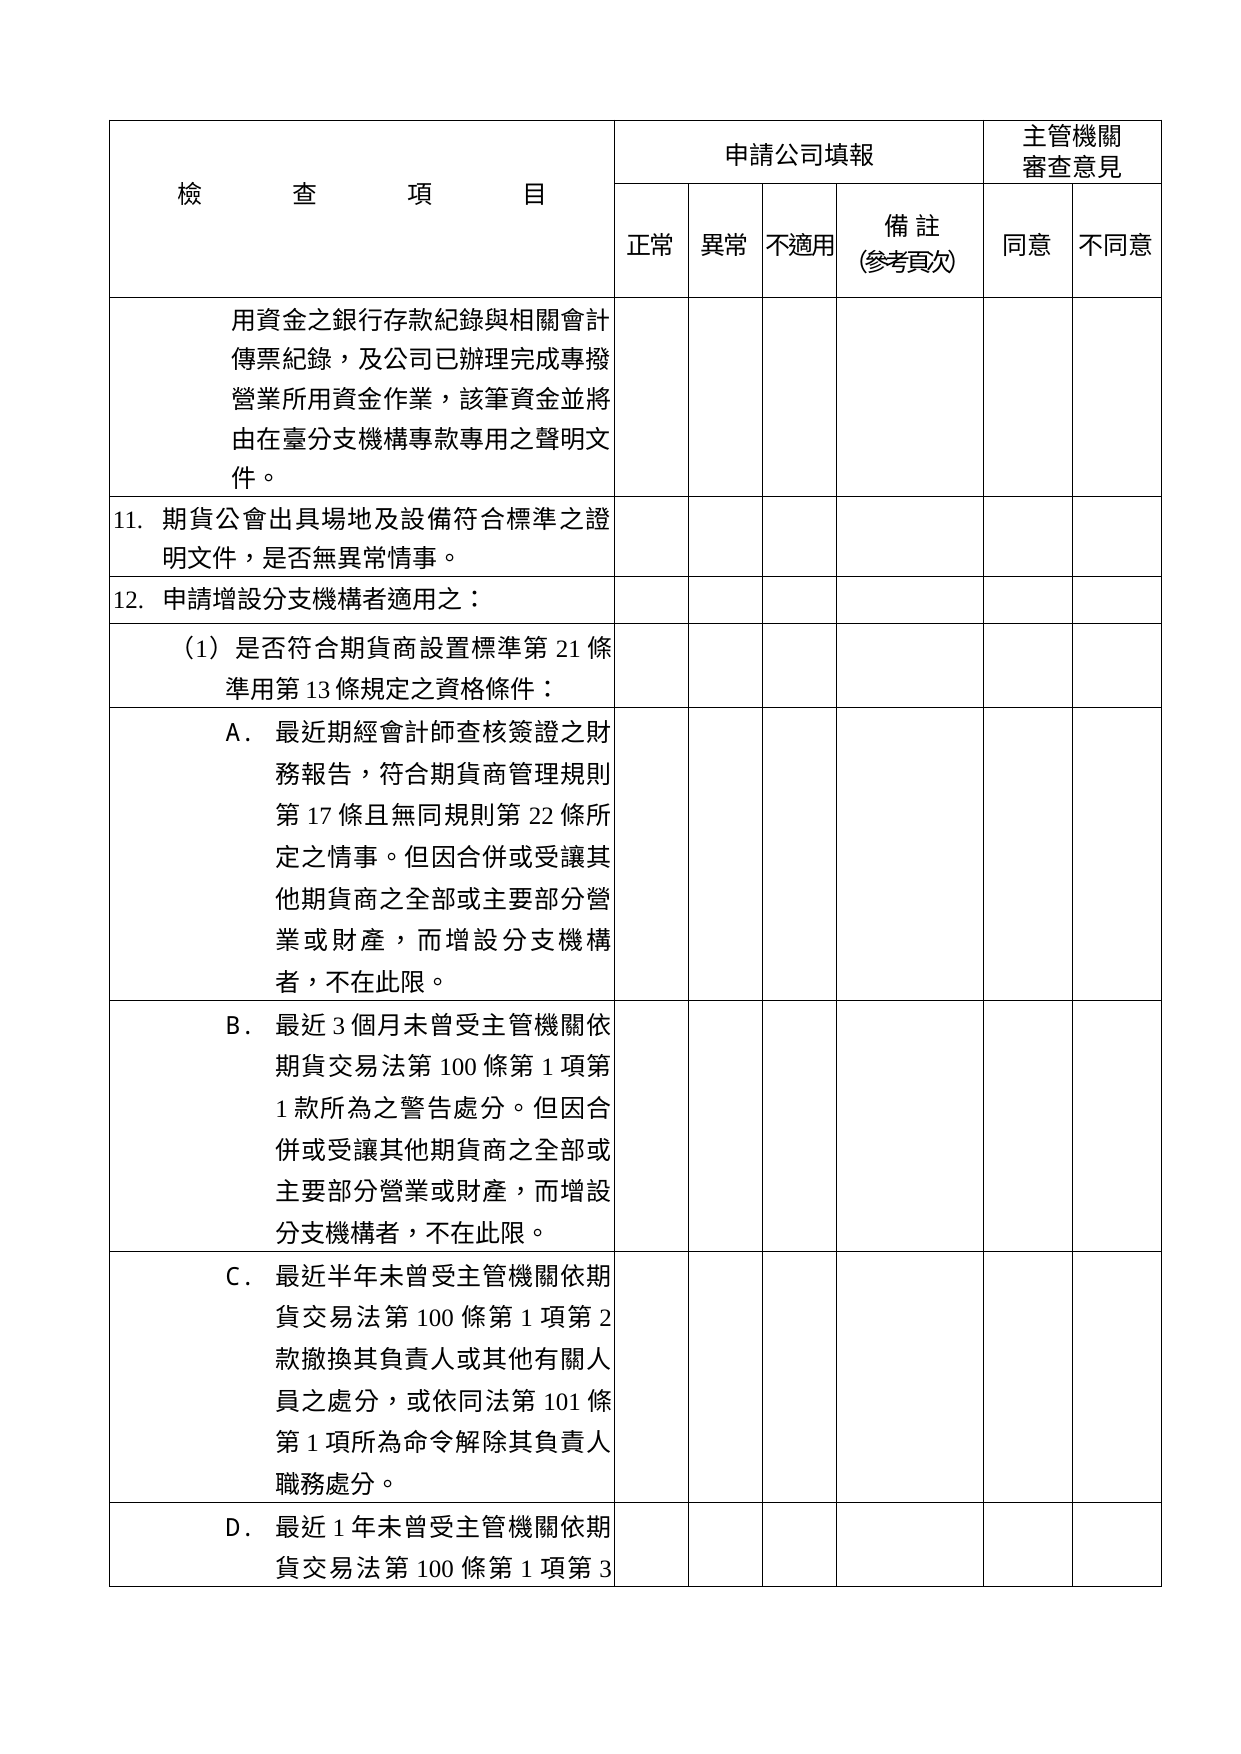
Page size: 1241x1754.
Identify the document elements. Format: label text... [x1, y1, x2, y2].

table_cell [689, 1001, 762, 1251]
table_cell [689, 1503, 762, 1586]
table_cell [984, 708, 1072, 1000]
table_cell [615, 708, 688, 1000]
table_cell 備註 （參考頁次） [837, 184, 983, 297]
table_cell 最近半年未曾受主管機關依期貨交易法第100條第1項第2款撤換其負責人或其他有關人員之處分，或依同法第101條第1項所為命令解除其負責人職務處分。 [110, 1252, 614, 1502]
table_cell [1073, 497, 1161, 576]
table_cell [689, 708, 762, 1000]
table_cell [763, 1252, 836, 1502]
table_cell [763, 1001, 836, 1251]
table_cell [837, 708, 983, 1000]
table_cell 異常 [689, 184, 762, 297]
table_cell 不同意 [1073, 184, 1161, 297]
table_cell 最近3個月未曾受主管機關依期貨交易法第100條第1項第1款所為之警告處分。但因合併或受讓其他期貨商之全部或主要部分營業或財產，而增設分支機構者，不在此限。 [110, 1001, 614, 1251]
table_cell [763, 577, 836, 623]
table_cell 最近期經會計師查核簽證之財務報告，符合期貨商管理規則第17條且無同規則第22條所定之情事。但因合併或受讓其他期貨商之全部或主要部分營業或財產，而增設分支機構者，不在此限。 [110, 708, 614, 1000]
table_cell [615, 497, 688, 576]
table_cell [837, 1252, 983, 1502]
table_cell [984, 624, 1072, 707]
table_cell [1073, 298, 1161, 496]
table_header 主管機關 審查意見 [984, 121, 1161, 183]
table_cell 用資金之銀行存款紀錄與相關會計傳票紀錄，及公司已辦理完成專撥營業所用資金作業，該筆資金並將由在臺分支機構專款專用之聲明文件。 [110, 298, 614, 496]
table_cell 申請增設分支機構者適用之： [110, 577, 614, 623]
table_cell [689, 1252, 762, 1502]
table_cell 正常 [615, 184, 688, 297]
table_cell [1073, 1503, 1161, 1586]
table_cell [763, 624, 836, 707]
table_cell [1073, 1252, 1161, 1502]
table_cell [615, 298, 688, 496]
table_cell [689, 298, 762, 496]
table_header 檢 查 項 目 [110, 121, 614, 297]
table_cell [1073, 624, 1161, 707]
table_cell [689, 624, 762, 707]
table_cell [689, 577, 762, 623]
table_cell [837, 577, 983, 623]
table_cell 最近1年未曾受主管機關依期貨交易法第100條第1項第3 [110, 1503, 614, 1586]
table_cell [615, 1252, 688, 1502]
table_cell [837, 497, 983, 576]
table_cell [763, 298, 836, 496]
table_cell [984, 1252, 1072, 1502]
table_cell [984, 577, 1072, 623]
table_cell [837, 298, 983, 496]
table_cell （1）是否符合期貨商設置標準第21條準用第13條規定之資格條件： [110, 624, 614, 707]
table_cell [1073, 577, 1161, 623]
table_cell [837, 1001, 983, 1251]
table_cell [984, 1503, 1072, 1586]
table_cell [984, 1001, 1072, 1251]
table_cell [984, 497, 1072, 576]
table_cell 不適用 [763, 184, 836, 297]
table_cell [615, 624, 688, 707]
table_cell [763, 497, 836, 576]
table_cell [689, 497, 762, 576]
table_cell [1073, 1001, 1161, 1251]
table_cell [615, 1001, 688, 1251]
table_header 申請公司填報 [615, 121, 983, 183]
table_cell [837, 1503, 983, 1586]
table_cell 同意 [984, 184, 1072, 297]
table_cell [615, 577, 688, 623]
table_cell [763, 708, 836, 1000]
table_cell [984, 298, 1072, 496]
table_cell [1073, 708, 1161, 1000]
table_cell [763, 1503, 836, 1586]
table_cell [837, 624, 983, 707]
table_cell [615, 1503, 688, 1586]
table_cell 期貨公會出具場地及設備符合標準之證明文件，是否無異常情事。 [110, 497, 614, 576]
